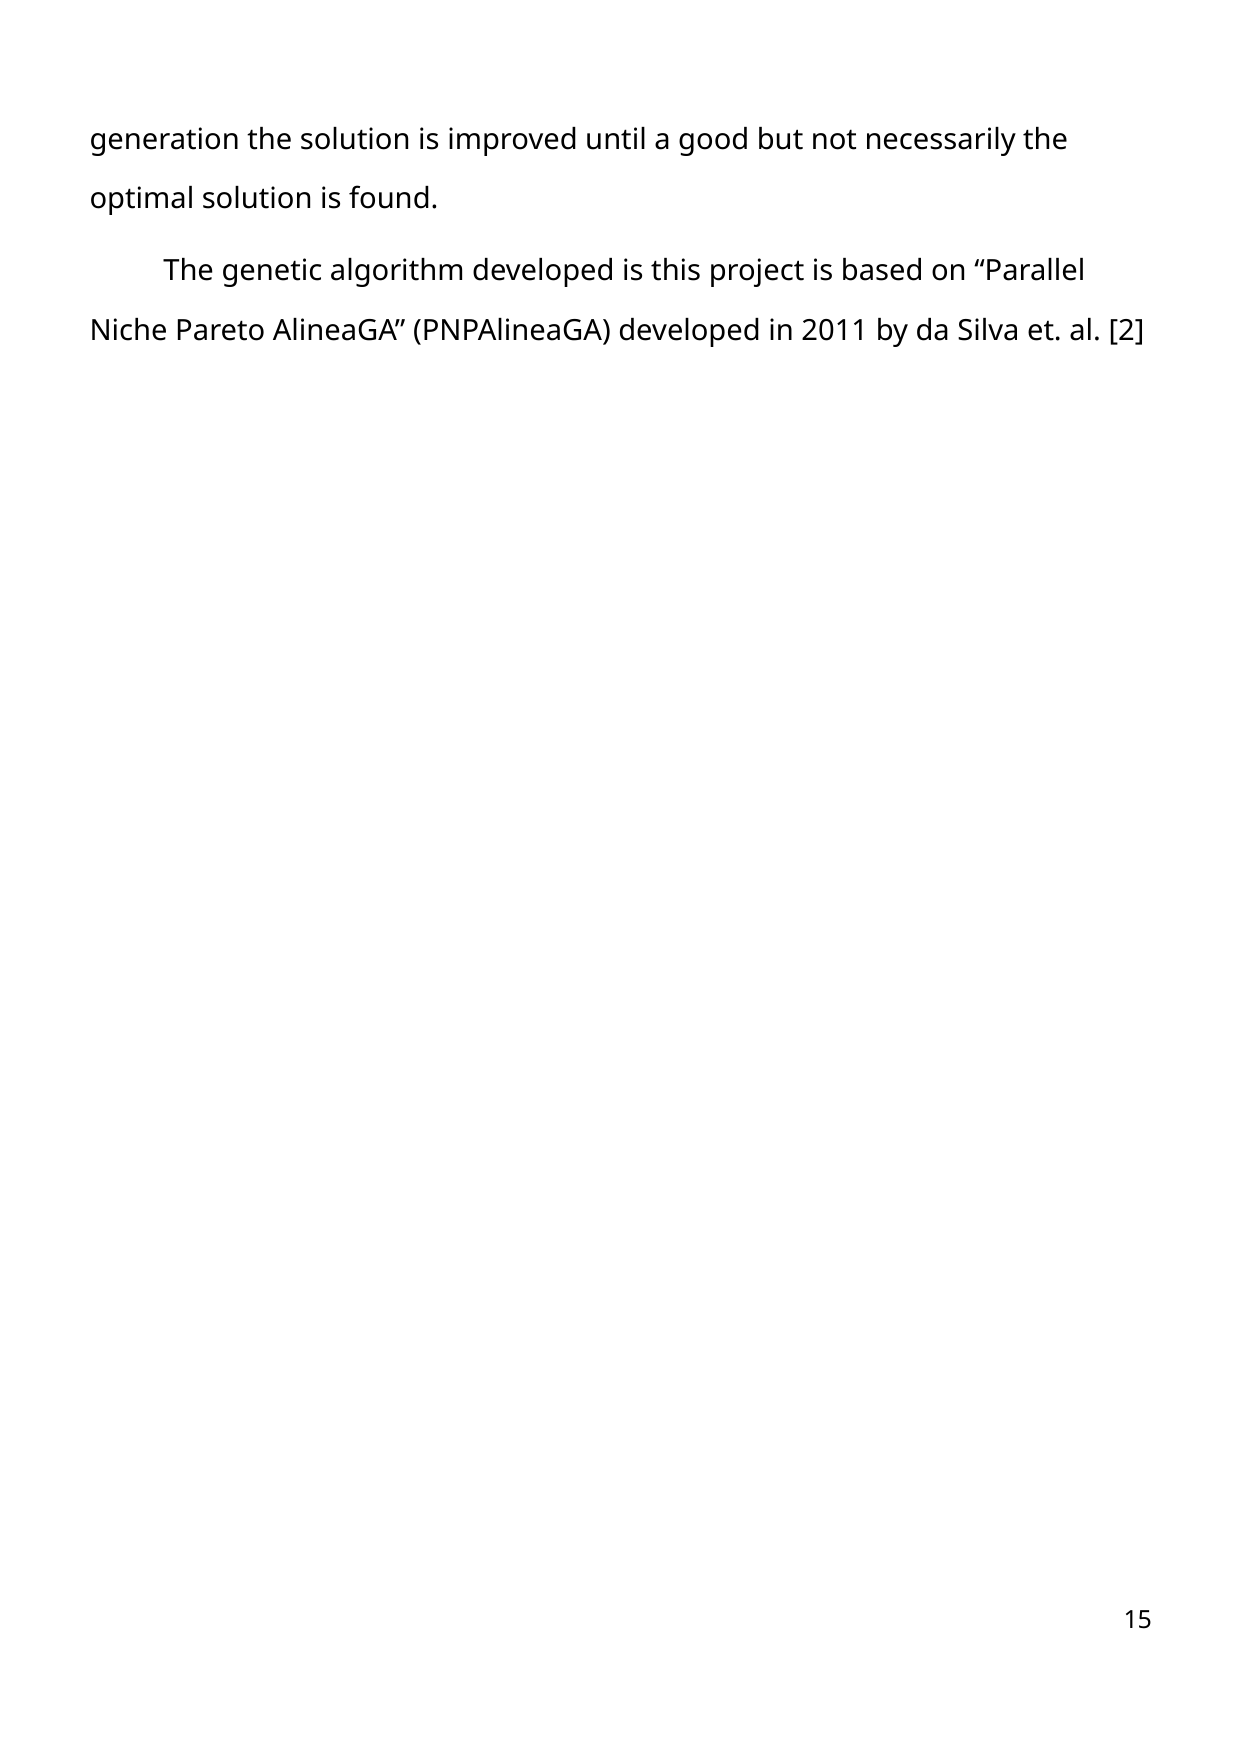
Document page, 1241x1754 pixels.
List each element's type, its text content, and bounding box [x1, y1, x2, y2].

text The genetic algorithm developed is this project is based on “Parallel Niche Pareto AlineaGA” (PNPAlineaGA) developed in 2011 by da Silva et. al. [2] [89, 249, 1152, 349]
text generation the solution is improved until a good but not necessarily the optimal solution is found. [89, 118, 1152, 217]
